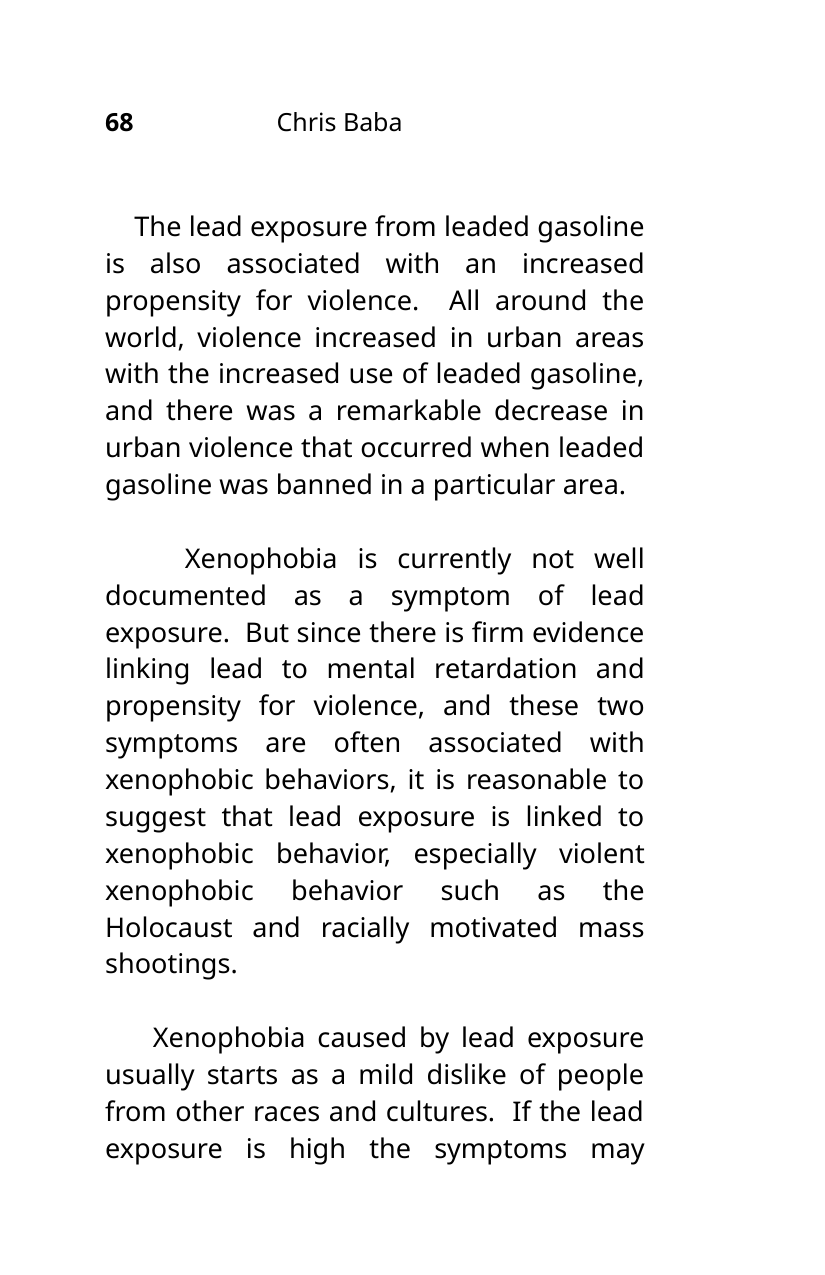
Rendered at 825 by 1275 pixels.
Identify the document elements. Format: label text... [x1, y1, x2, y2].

text Xenophobia caused by lead exposure usually starts as a mild dislike of people from other races and cultures. If the lead exposure is high the symptoms may [105, 1019, 645, 1166]
text The lead exposure from leaded gasoline is also associated with an increased propensity for violence. All around the world, violence increased in urban areas with the increased use of leaded gasoline, and there was a remarkable decrease in urban violence that occurred when leaded gasoline was banned in a particular area. [105, 207, 645, 502]
text Xenophobia is currently not well documented as a symptom of lead exposure. But since there is firm evidence linking lead to mental retardation and propensity for violence, and these two symptoms are often associated with xenophobic behaviors, it is reasonable to suggest that lead exposure is linked to xenophobic behavior, especially violent xenophobic behavior such as the Holocaust and racially motivated mass shootings. [105, 539, 645, 982]
